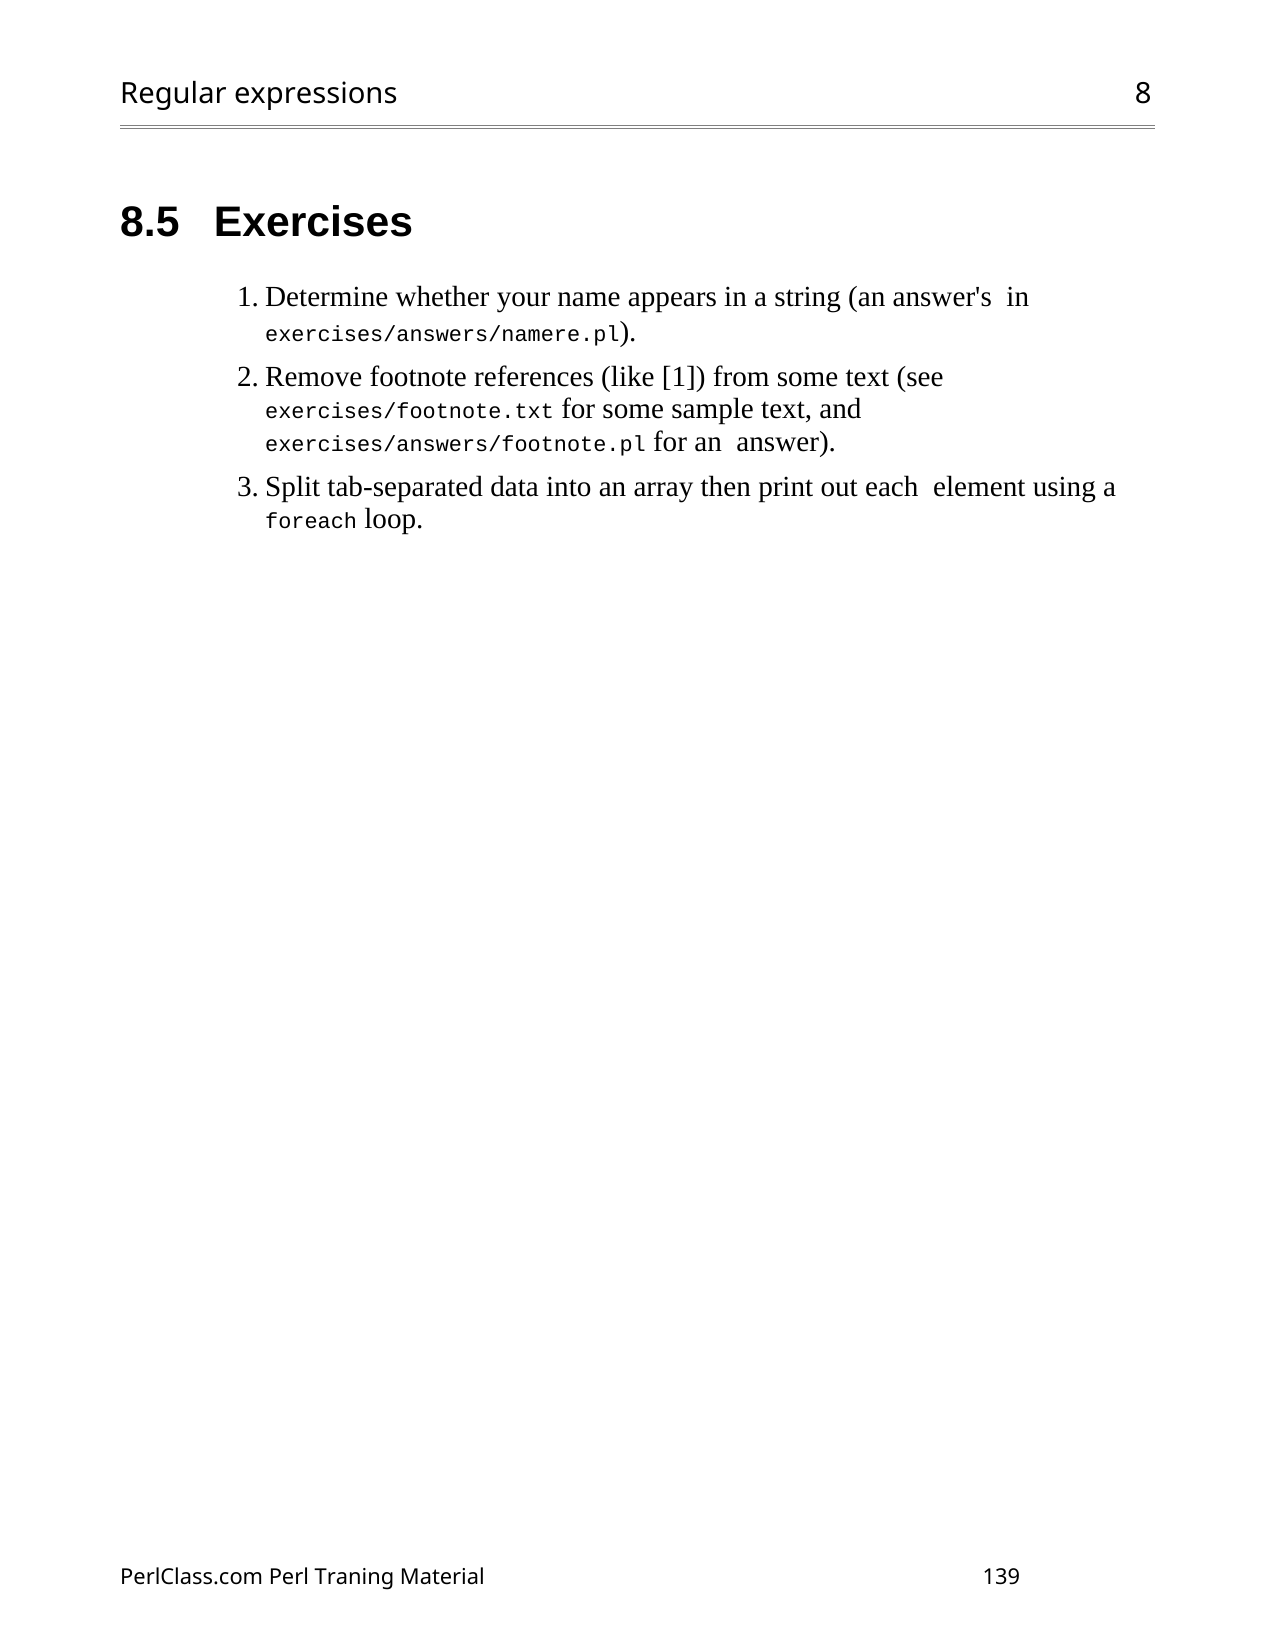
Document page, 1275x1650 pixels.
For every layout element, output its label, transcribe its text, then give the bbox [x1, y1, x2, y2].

text 2. Remove footnote references (like [1]) from some text (see exercises/footnote.txt for some sample text, and exercises/answers/footnote.pl for an answer). [220, 360, 1155, 458]
subtitle Exercises [120, 190, 1155, 246]
text 3. Split tab-separated data into an array then print out each element using a foreach loop. [220, 470, 1155, 536]
text 1. Determine whether your name appears in a string (an answer's in exercises/answers/namere.pl). [220, 267, 1155, 348]
